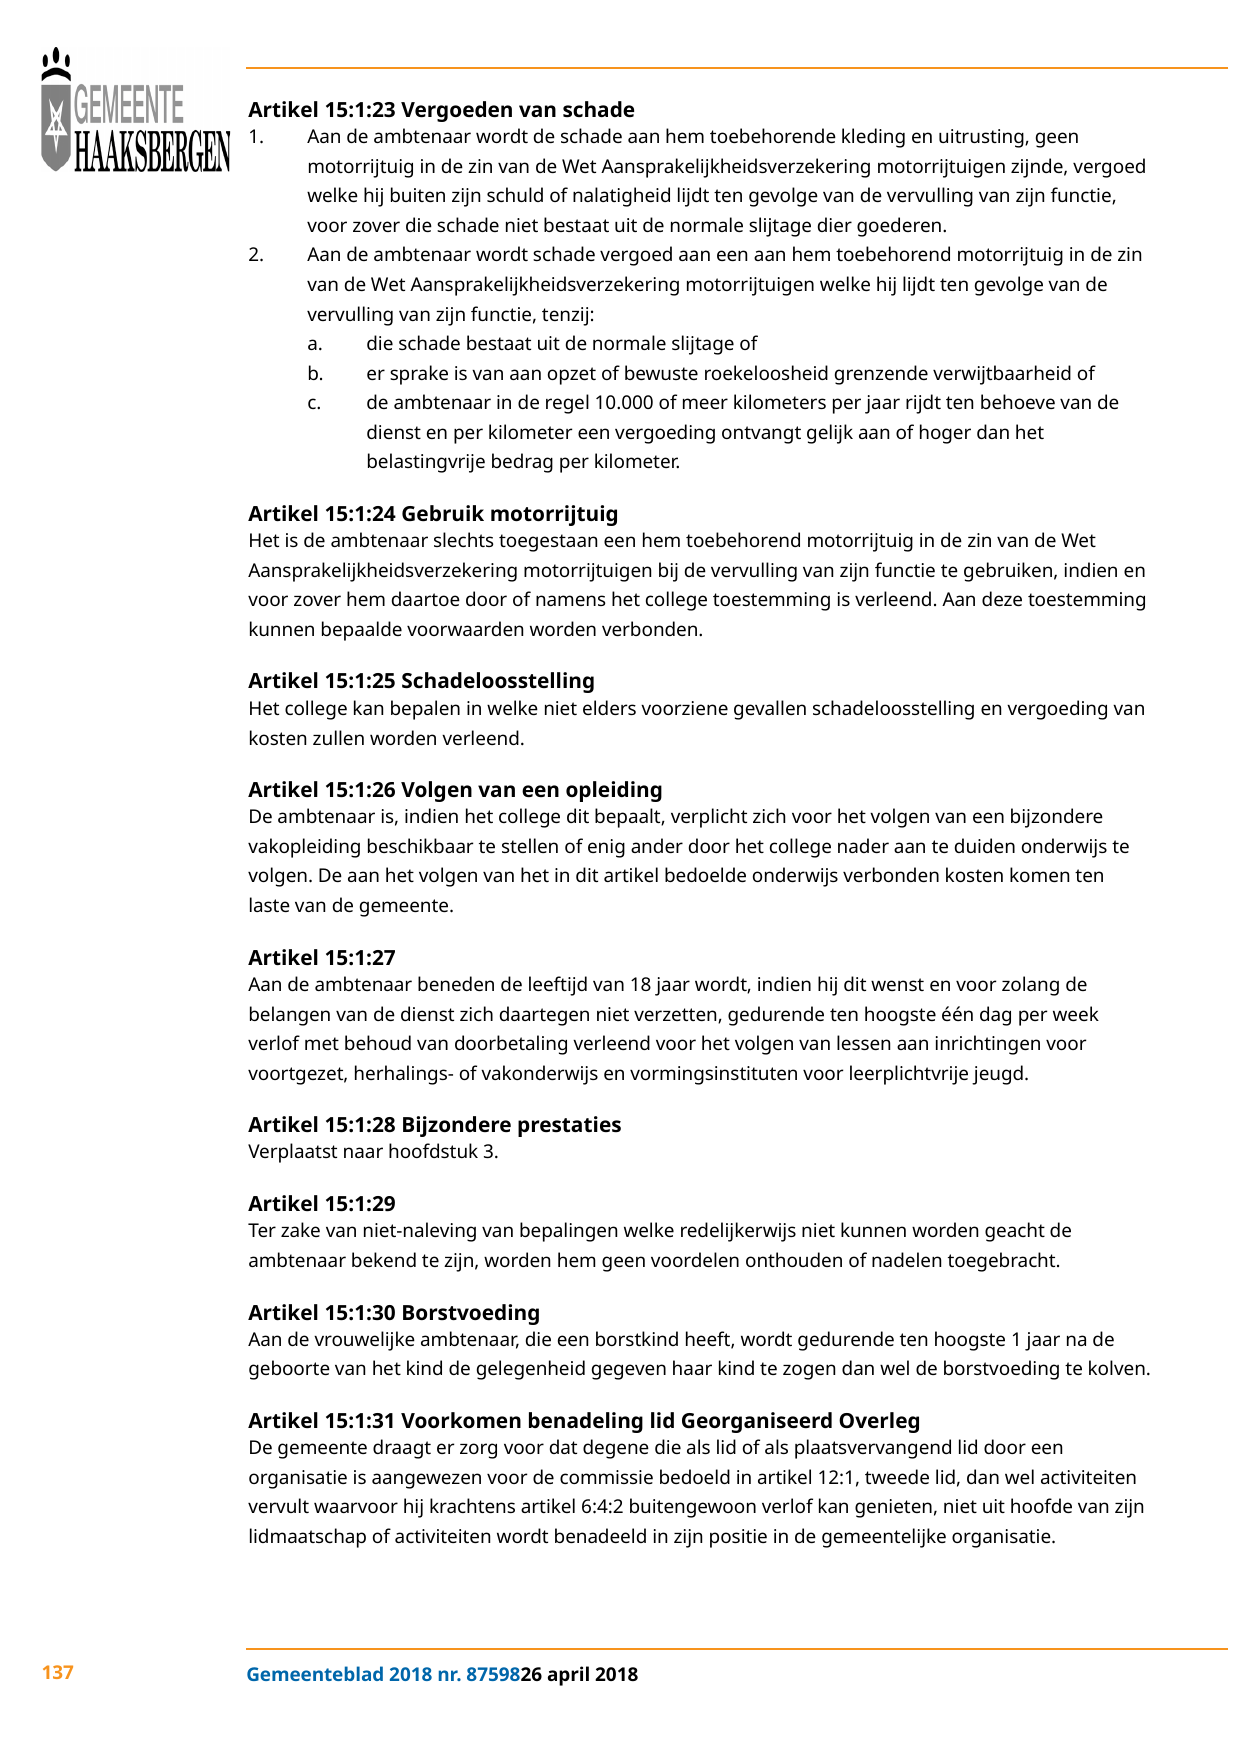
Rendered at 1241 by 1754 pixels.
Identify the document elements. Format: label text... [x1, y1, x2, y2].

text Artikel 15:1:26 Volgen van een opleiding [248, 775, 1152, 803]
text Artikel 15:1:29 [248, 1189, 1152, 1218]
text Artikel 15:1:27 [248, 943, 1152, 971]
text Aan de vrouwelijke ambtenaar, die een borstkind heeft, wordt gedurende ten hoogste 1 jaar na de geboorte van het kind de gelegenheid gegeven haar kind te zogen dan wel de borstvoeding te kolven. [248, 1326, 1152, 1381]
text Ter zake van niet-naleving van bepalingen welke redelijkerwijs niet kunnen worden geacht de ambtenaar bekend te zijn, worden hem geen voordelen onthouden of nadelen toegebracht. [248, 1218, 1152, 1273]
text Artikel 15:1:31 Voorkomen benadeling lid Georganiseerd Overleg [248, 1406, 1152, 1434]
text Het is de ambtenaar slechts toegestaan een hem toebehorend motorrijtuig in de zin van de Wet Aansprakelijkheidsverzekering motorrijtuigen bij de vervulling van zijn functie te gebruiken, indien en voor zover hem daartoe door of namens het college toestemming is verleend. Aan deze toestemming kunnen bepaalde voorwaarden worden verbonden. [248, 527, 1152, 642]
text Artikel 15:1:25 Schadeloosstelling [248, 667, 1152, 695]
text De gemeente draagt er zorg voor dat degene die als lid of als plaatsvervangend lid door een organisatie is aangewezen voor de commissie bedoeld in artikel 12:1, tweede lid, dan wel activiteiten vervult waarvoor hij krachtens artikel 6:4:2 buitengewoon verlof kan genieten, niet uit hoofde van zijn lidmaatschap of activiteiten wordt benadeeld in zijn positie in de gemeentelijke organisatie. [248, 1434, 1152, 1549]
text Artikel 15:1:23 Vergoeden van schade [248, 95, 1152, 123]
text Verplaatst naar hoofdstuk 3. [248, 1139, 1152, 1164]
list er sprake is van aan opzet of bewuste roekeloosheid grenzende verwijtbaarheid of [307, 360, 1152, 386]
picture [41, 47, 231, 172]
text Het college kan bepalen in welke niet elders voorziene gevallen schadeloosstelling en vergoeding van kosten zullen worden verleend. [248, 695, 1152, 750]
text Artikel 15:1:24 Gebruik motorrijtuig [248, 499, 1152, 527]
text De ambtenaar is, indien het college dit bepaalt, verplicht zich voor het volgen van een bijzondere vakopleiding beschikbaar te stellen of enig ander door het college nader aan te duiden onderwijs te volgen. De aan het volgen van het in dit artikel bedoelde onderwijs verbonden kosten komen ten laste van de gemeente. [248, 803, 1152, 918]
list de ambtenaar in de regel 10.000 of meer kilometers per jaar rijdt ten behoeve van de dienst en per kilometer een vergoeding ontvangt gelijk aan of hoger dan het belastingvrije bedrag per kilometer. [307, 389, 1152, 474]
list die schade bestaat uit de normale slijtage of [307, 330, 1152, 356]
list Aan de ambtenaar wordt schade vergoed aan een aan hem toebehorend motorrijtuig in de zin van de Wet Aansprakelijkheidsverzekering motorrijtuigen welke hij lijdt ten gevolge van de vervulling van zijn functie, tenzij: [248, 242, 1152, 326]
text Artikel 15:1:30 Borstvoeding [248, 1298, 1152, 1326]
text Aan de ambtenaar beneden de leeftijd van 18 jaar wordt, indien hij dit wenst en voor zolang de belangen van de dienst zich daartegen niet verzetten, gedurende ten hoogste één dag per week verlof met behoud van doorbetaling verleend voor het volgen van lessen aan inrichtingen voor voortgezet, herhalings- of vakonderwijs en vormingsinstituten voor leerplichtvrije jeugd. [248, 971, 1152, 1086]
list Aan de ambtenaar wordt de schade aan hem toebehorende kleding en uitrusting, geen motorrijtuig in de zin van de Wet Aansprakelijkheidsverzekering motorrijtuigen zijnde, vergoed welke hij buiten zijn schuld of nalatigheid lijdt ten gevolge van de vervulling van zijn functie, voor zover die schade niet bestaat uit de normale slijtage dier goederen. [248, 123, 1152, 238]
text Artikel 15:1:28 Bijzondere prestaties [248, 1110, 1152, 1139]
